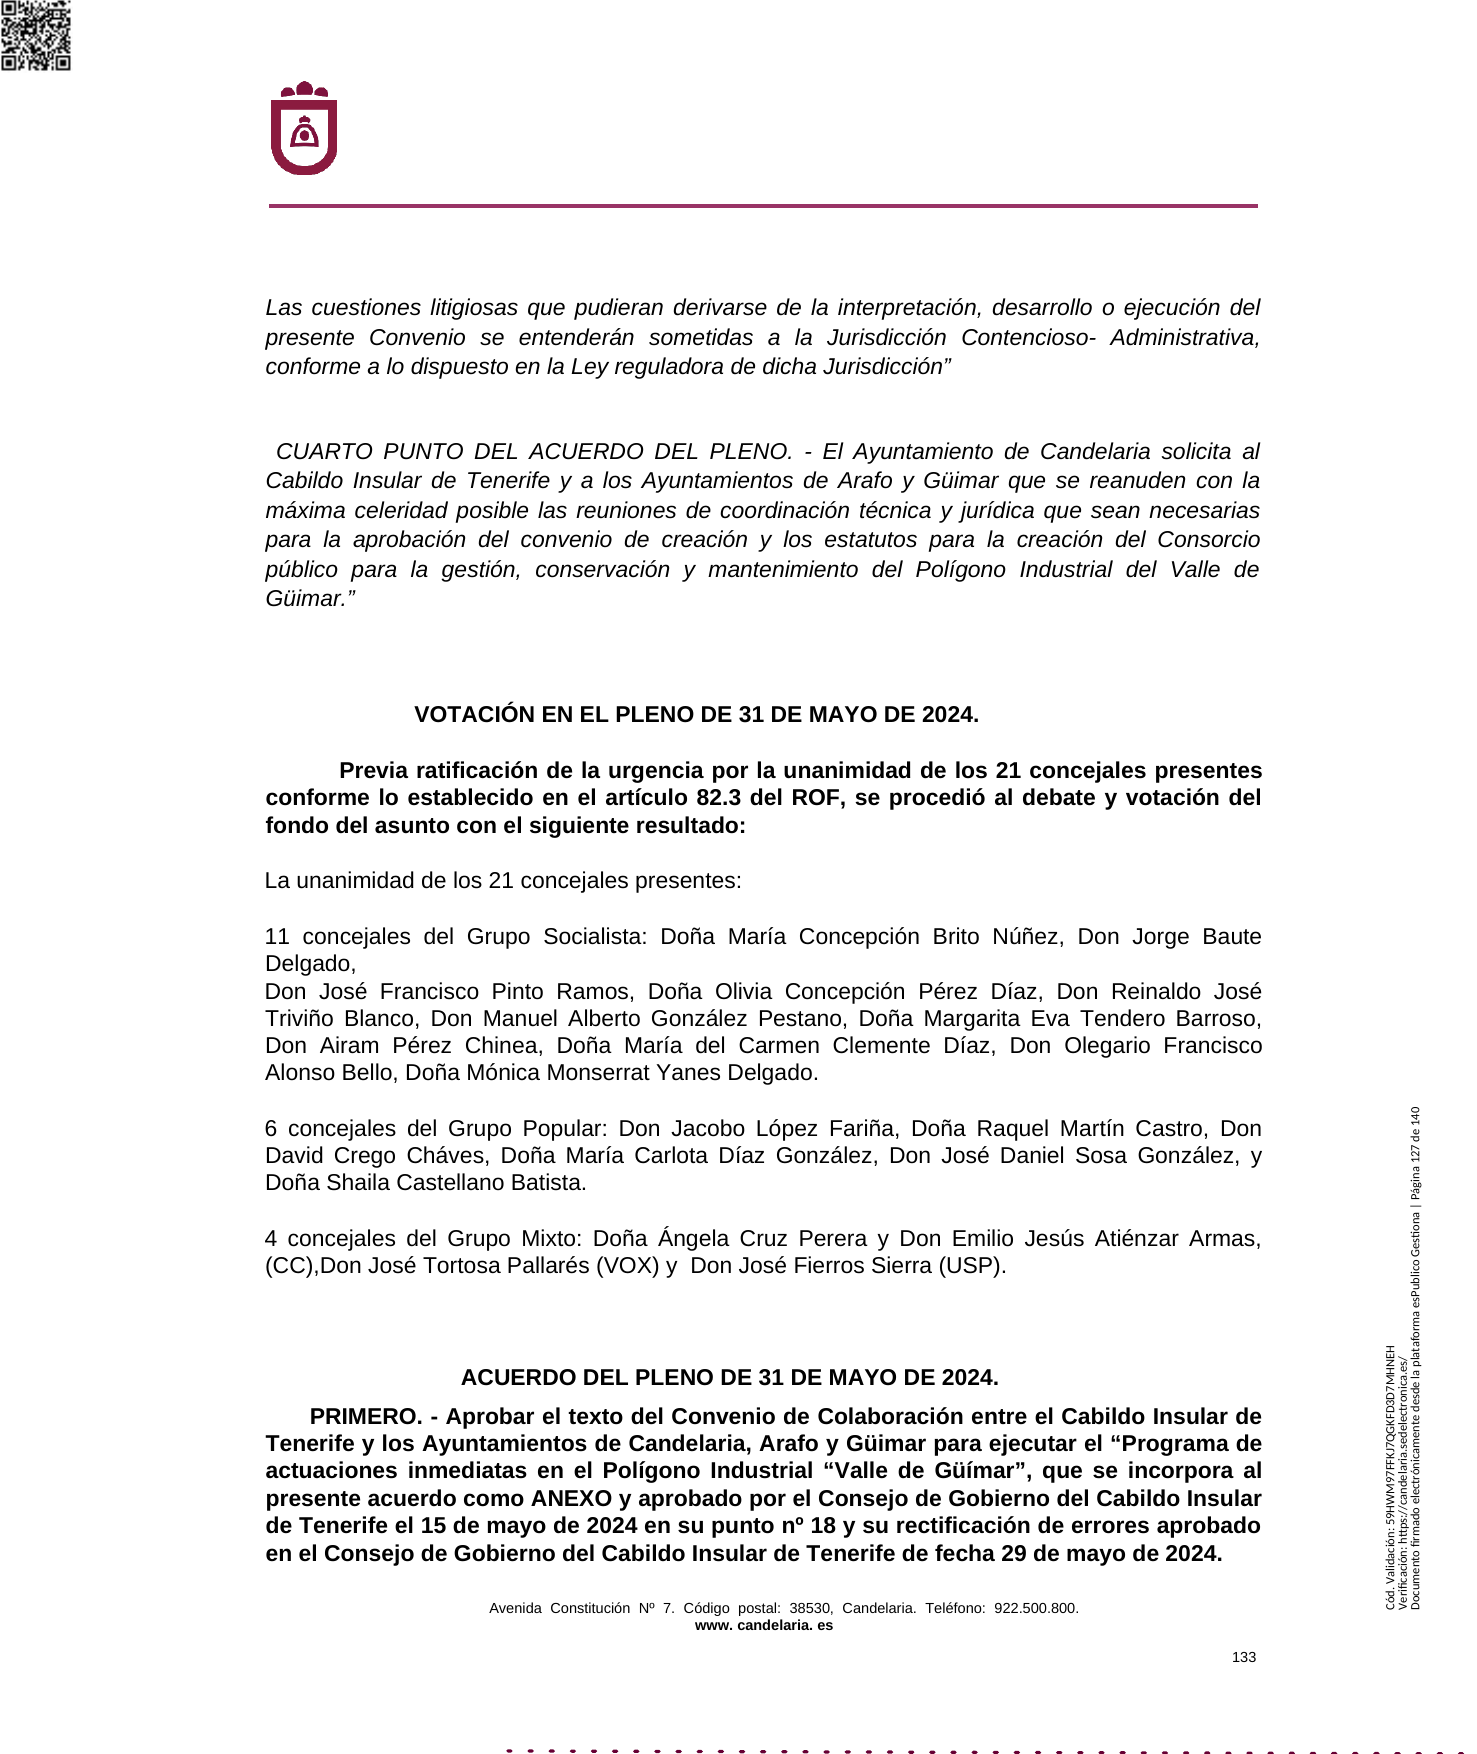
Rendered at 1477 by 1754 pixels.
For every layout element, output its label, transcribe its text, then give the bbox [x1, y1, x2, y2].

text 6 concejales del Grupo Popular: Don Jacobo López Fariña, Doña Raquel Martín Castro, Don David Crego Cháves, Doña María Carlota Díaz González, Don José Daniel Sosa González, y Doña Shaila Castellano Batista. [264, 1115, 1263, 1195]
text La unanimidad de los 21 concejales presentes: [264, 867, 1263, 894]
text VOTACIÓN EN EL PLENO DE 31 DE MAYO DE 2024. [414, 701, 1263, 727]
text CUARTO PUNTO DEL ACUERDO DEL PLENO. - El Ayuntamiento de Candelaria solicita al Cabildo Insular de Tenerife y a los Ayuntamientos de Arafo y Güimar que se reanuden con la máxima celeridad posible las reuniones de coordinación técnica y jurídica que sean necesarias para la aprobación del convenio de creación y los estatutos para la creación del Consorcio público para la gestión, conservación y mantenimiento del Polígono Industrial del Valle de Güimar.” [265, 438, 1263, 612]
text Las cuestiones litigiosas que pudieran derivarse de la interpretación, desarrollo o ejecución del presente Convenio se entenderán sometidas a la Jurisdicción Contencioso- Administrativa, conforme a lo dispuesto en la Ley reguladora de dicha Jurisdicción” [265, 294, 1263, 379]
text 11 concejales del Grupo Socialista: Doña María Concepción Brito Núñez, Don Jorge Baute Delgado, [264, 923, 1263, 977]
text PRIMERO. - Aprobar el texto del Convenio de Colaboración entre el Cabildo Insular de Tenerife y los Ayuntamientos de Candelaria, Arafo y Güimar para ejecutar el “Programa de actuaciones inmediatas en el Polígono Industrial “Valle de Güímar”, que se incorpora al presente acuerdo como ANEXO y aprobado por el Consejo de Gobierno del Cabildo Insular de Tenerife el 15 de mayo de 2024 en su punto nº 18 y su rectificación de errores aprobado en el Consejo de Gobierno del Cabildo Insular de Tenerife de fecha 29 de mayo de 2024. [265, 1403, 1263, 1566]
text ACUERDO DEL PLENO DE 31 DE MAYO DE 2024. [384, 1364, 1263, 1390]
text 4 concejales del Grupo Mixto: Doña Ángela Cruz Perera y Don Emilio Jesús Atiénzar Armas, (CC),Don José Tortosa Pallarés (VOX) y Don José Fierros Sierra (USP). [264, 1225, 1263, 1278]
text Previa ratificación de la urgencia por la unanimidad de los 21 concejales presentes conforme lo establecido en el artículo 82.3 del ROF, se procedió al debate y votación del fondo del asunto con el siguiente resultado: [265, 757, 1263, 838]
text Don José Francisco Pinto Ramos, Doña Olivia Concepción Pérez Díaz, Don Reinaldo José Triviño Blanco, Don Manuel Alberto González Pestano, Doña Margarita Eva Tendero Barroso, Don Airam Pérez Chinea, Doña María del Carmen Clemente Díaz, Don Olegario Francisco Alonso Bello, Doña Mónica Monserrat Yanes Delgado. [264, 978, 1263, 1086]
